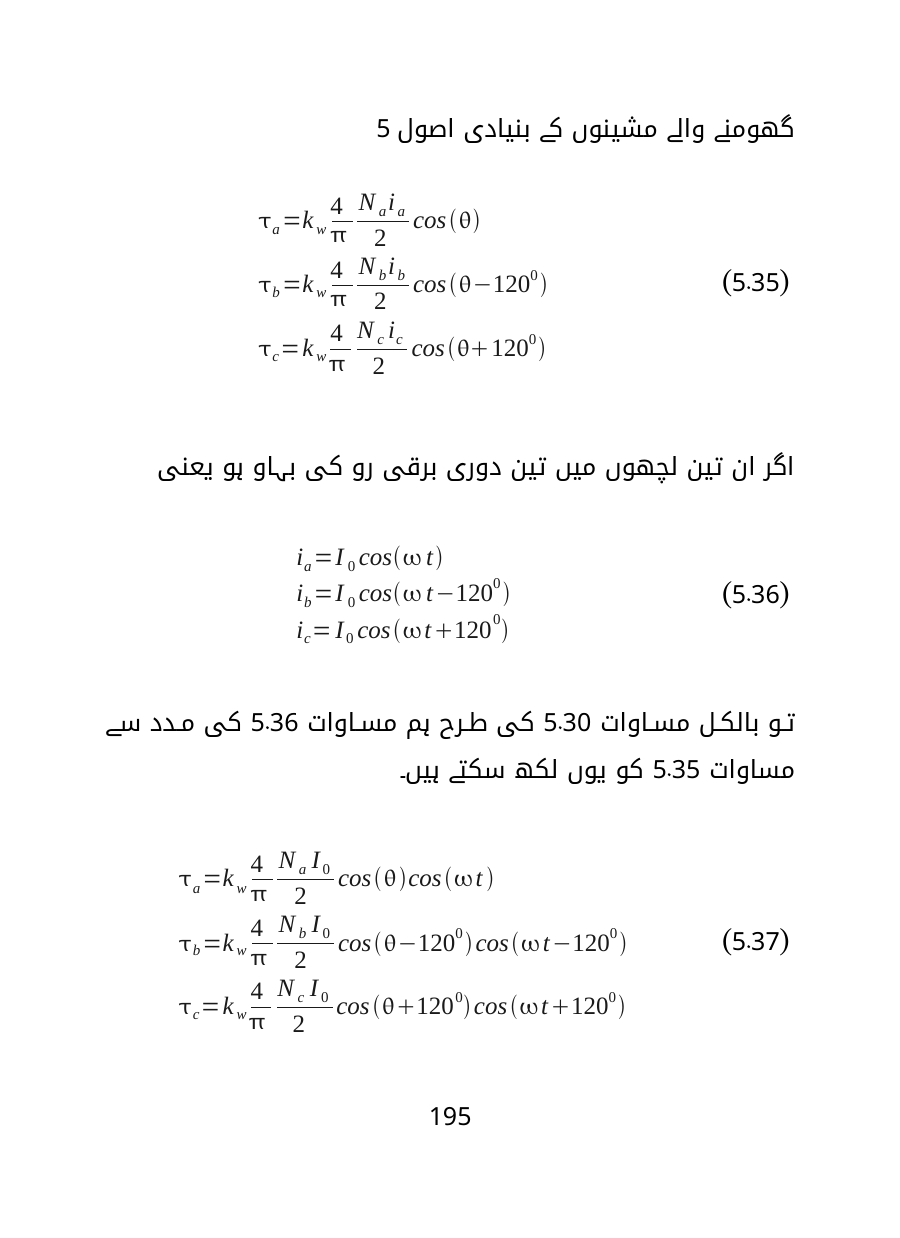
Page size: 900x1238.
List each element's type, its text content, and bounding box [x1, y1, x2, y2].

text تو بالکل مساوات 5.30 کی طرح ہم مساوات 5.36 کی مدد سے مساوات 5.35 کو یوں لکھ سکتے ہیں۔ [105, 699, 795, 794]
table_header [105, 538, 692, 665]
table_header (5.35) [693, 183, 795, 397]
text اگر ان تین لچھوں میں تین دوری برقی رو کی بہاو ہو یعنی [105, 443, 795, 491]
table_header (5.37) [693, 841, 795, 1055]
table_header [105, 183, 692, 397]
table_header (5.36) [693, 538, 795, 665]
table_header [105, 841, 692, 1055]
